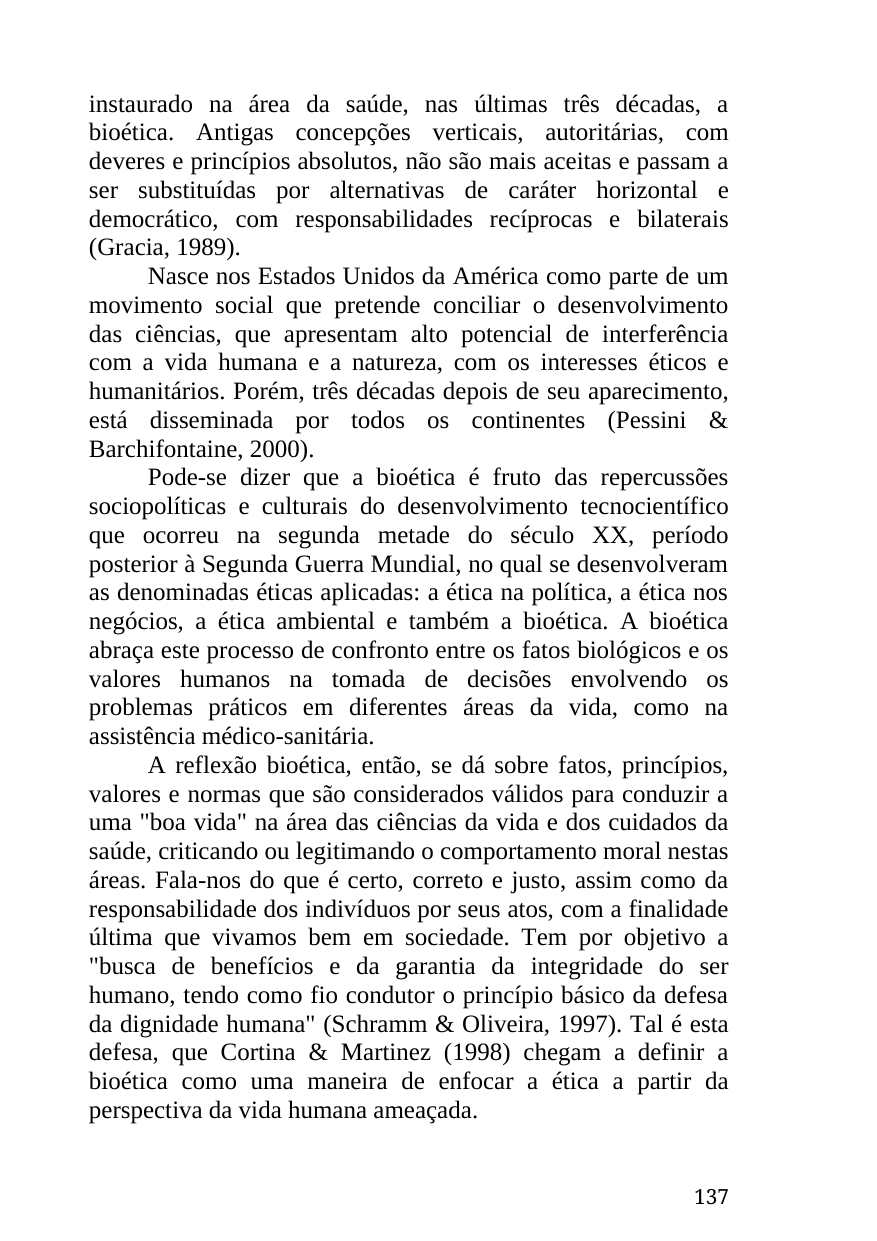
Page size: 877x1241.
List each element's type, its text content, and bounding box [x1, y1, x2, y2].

text instaurado na área da saúde, nas últimas três décadas, a bioética. Antigas concepções verticais, autoritárias, com deveres e princípios absolutos, não são mais aceitas e passam a ser substituídas por alternativas de caráter horizontal e democrático, com responsabilidades recíprocas e bilaterais (Gracia, 1989). [89, 89, 729, 261]
text Nasce nos Estados Unidos da América como parte de um movimento social que pretende conciliar o desenvolvimento das ciências, que apresentam alto potencial de interferência com a vida humana e a natureza, com os interesses éticos e humanitários. Porém, três décadas depois de seu aparecimento, está disseminada por todos os continentes (Pessini & Barchifontaine, 2000). [89, 261, 729, 462]
text A reflexão bioética, então, se dá sobre fatos, princípios, valores e normas que são considerados válidos para conduzir a uma "boa vida" na área das ciências da vida e dos cuidados da saúde, criticando ou legitimando o comportamento moral nestas áreas. Fala-nos do que é certo, correto e justo, assim como da responsabilidade dos indivíduos por seus atos, com a finalidade última que vivamos bem em sociedade. Tem por objetivo a "busca de benefícios e da garantia da integridade do ser humano, tendo como fio condutor o princípio básico da defesa da dignidade humana" (Schramm & Oliveira, 1997). Tal é esta defesa, que Cortina & Martinez (1998) chegam a definir a bioética como uma maneira de enfocar a ética a partir da perspectiva da vida humana ameaçada. [89, 750, 729, 1124]
text Pode-se dizer que a bioética é fruto das repercussões sociopolíticas e culturais do desenvolvimento tecnocientífico que ocorreu na segunda metade do século XX, período posterior à Segunda Guerra Mundial, no qual se desenvolveram as denominadas éticas aplicadas: a ética na política, a ética nos negócios, a ética ambiental e também a bioética. A bioética abraça este processo de confronto entre os fatos biológicos e os valores humanos na tomada de decisões envolvendo os problemas práticos em diferentes áreas da vida, como na assistência médico-sanitária. [89, 462, 729, 750]
